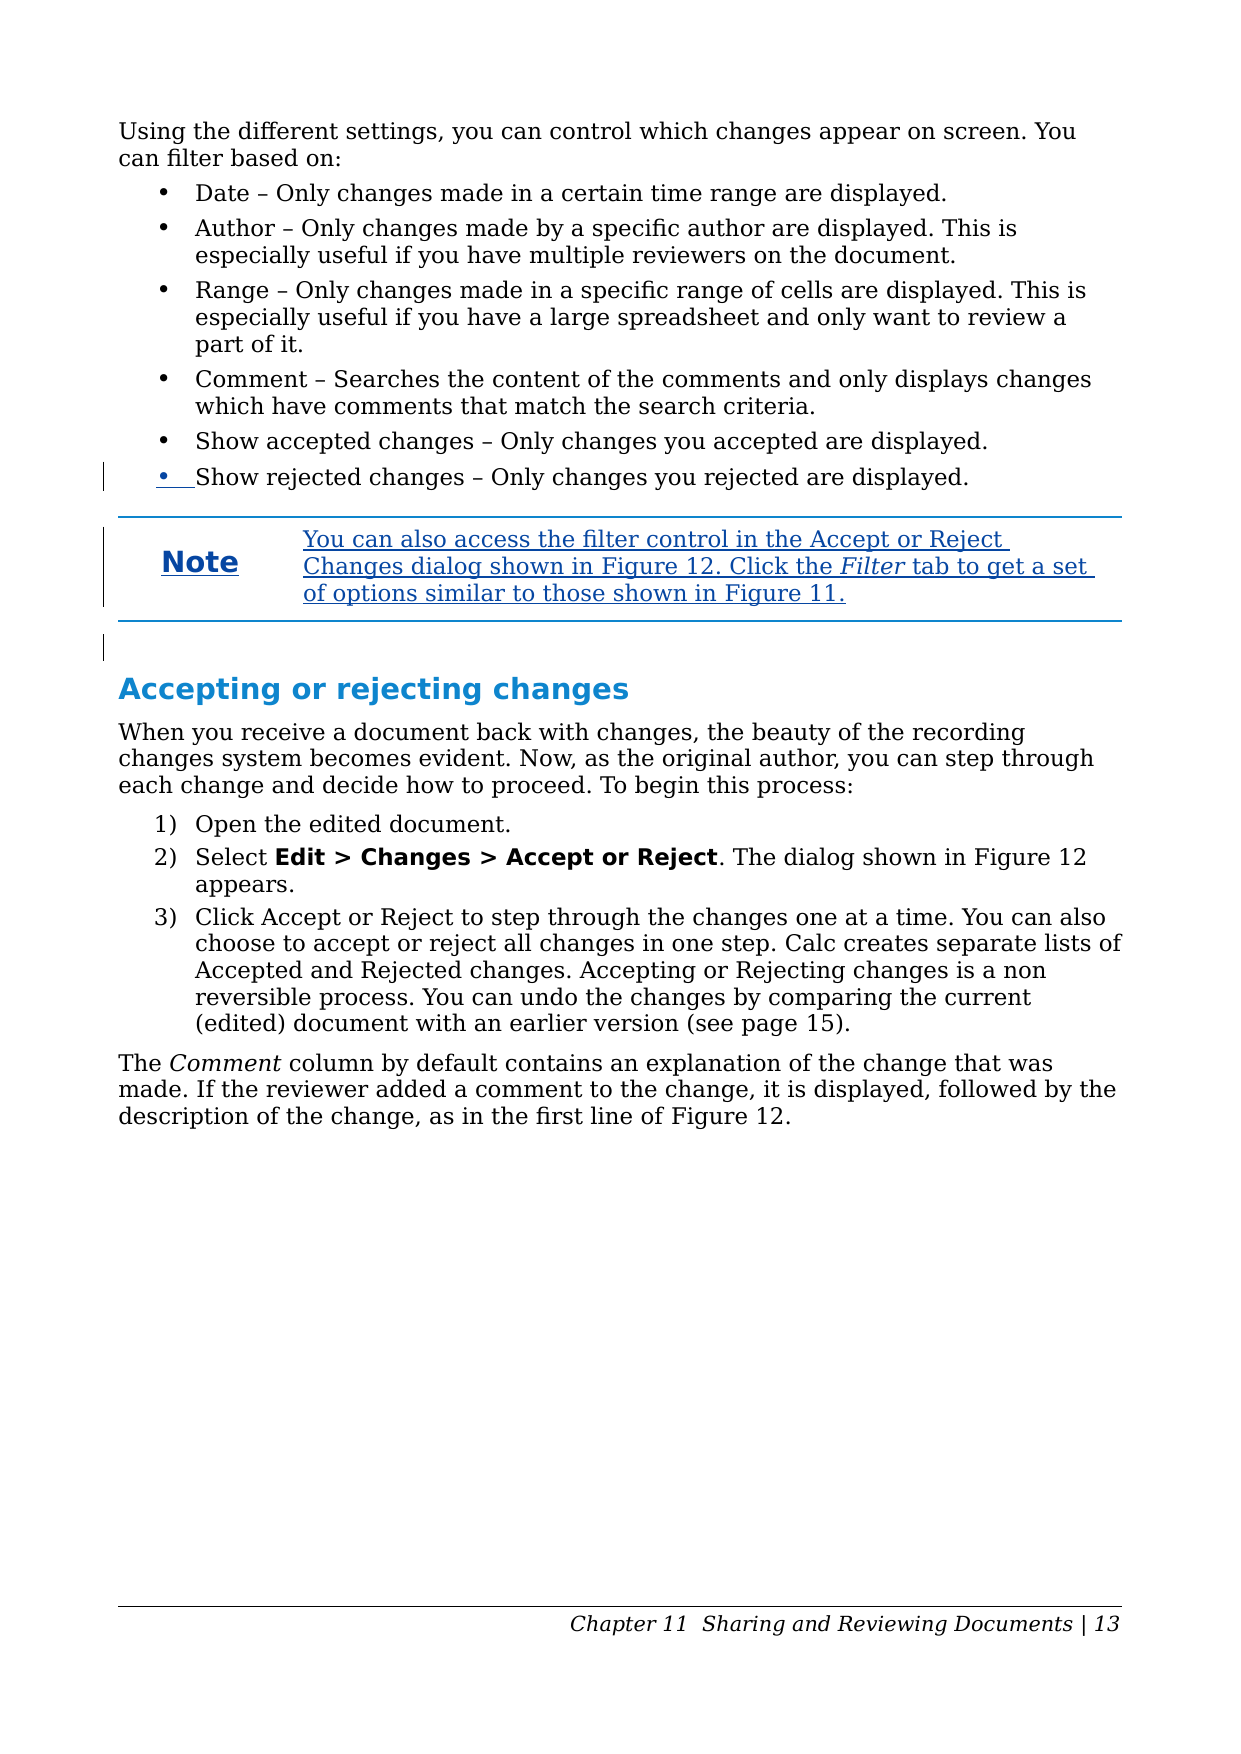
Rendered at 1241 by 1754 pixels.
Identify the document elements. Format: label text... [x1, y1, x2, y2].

list Range – Only changes made in a specific range of cells are displayed. This is especially useful if you have a large spreadsheet and only want to review a part of it. [156, 275, 1122, 358]
list Date – Only changes made in a certain time range are displayed. [156, 178, 1122, 207]
table_header Note [118, 518, 281, 619]
subtitle Accepting or rejecting changes [118, 672, 1122, 706]
list Show accepted changes – Only changes you accepted are displayed. [156, 426, 1122, 455]
list Show rejected changes – Only changes you rejected are displayed. [156, 462, 1122, 491]
table_header You can also access the filter control in the Accept or Reject Changes dialog shown in Figure 12. Click the Filter tab to get a set of options similar to those shown in Figure 11. [281, 518, 1122, 619]
list Comment – Searches the content of the comments and only displays changes which have comments that match the search criteria. [156, 364, 1122, 420]
text When you receive a document back with changes, the beauty of the recording changes system becomes evident. Now, as the original author, you can step through each change and decide how to proceed. To begin this process: [118, 719, 1122, 799]
list Using the different settings, you can control which changes appear on screen. You can filter based on: [118, 118, 1122, 171]
text The Comment column by default contains an explanation of the change that was made. If the reviewer added a comment to the change, it is displayed, followed by the description of the change, as in the first line of Figure 12. [118, 1050, 1122, 1130]
list Select Edit > Changes > Accept or Reject. The dialog shown in Figure 12 appears. [177, 844, 1122, 898]
list Open the edited document. [177, 811, 1122, 838]
list Click Accept or Reject to step through the changes one at a time. You can also choose to accept or reject all changes in one step. Calc creates separate lists of Accepted and Rejected changes. Accepting or Rejecting changes is a non reversible process. You can undo the changes by comparing the current (edited) document with an earlier version (see page 15). [177, 904, 1122, 1037]
list Author – Only changes made by a specific author are displayed. This is especially useful if you have multiple reviewers on the document. [156, 213, 1122, 269]
